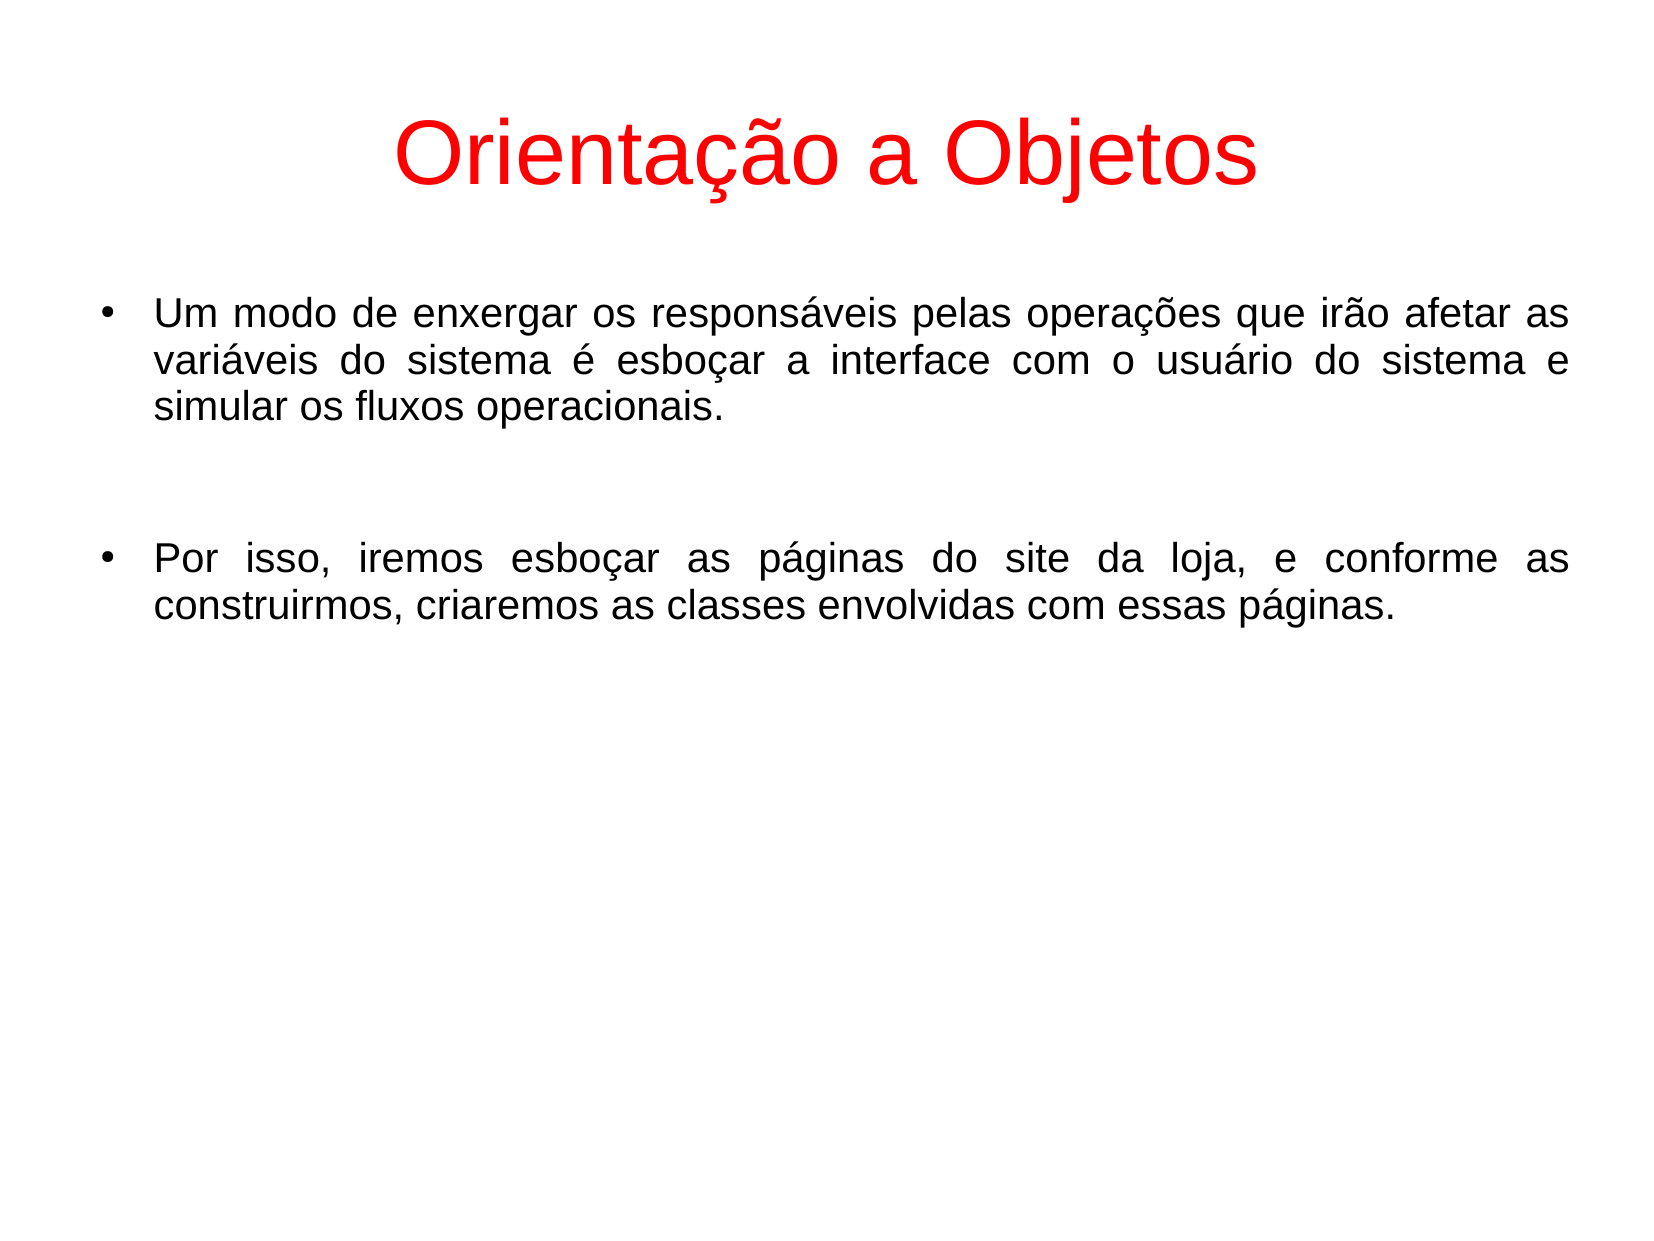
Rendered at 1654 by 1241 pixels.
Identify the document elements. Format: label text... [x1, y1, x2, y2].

list Um modo de enxergar os responsáveis pelas operações que irão afetar as variáveis do sistema é esboçar a interface com o usuário do sistema e simular os fluxos operacionais. Por isso, iremos esboçar as páginas do site da loja, e conforme as construirmos, criaremos as classes envolvidas com essas páginas. [82, 290, 1571, 1010]
title Orientação a Objetos [82, 49, 1571, 257]
